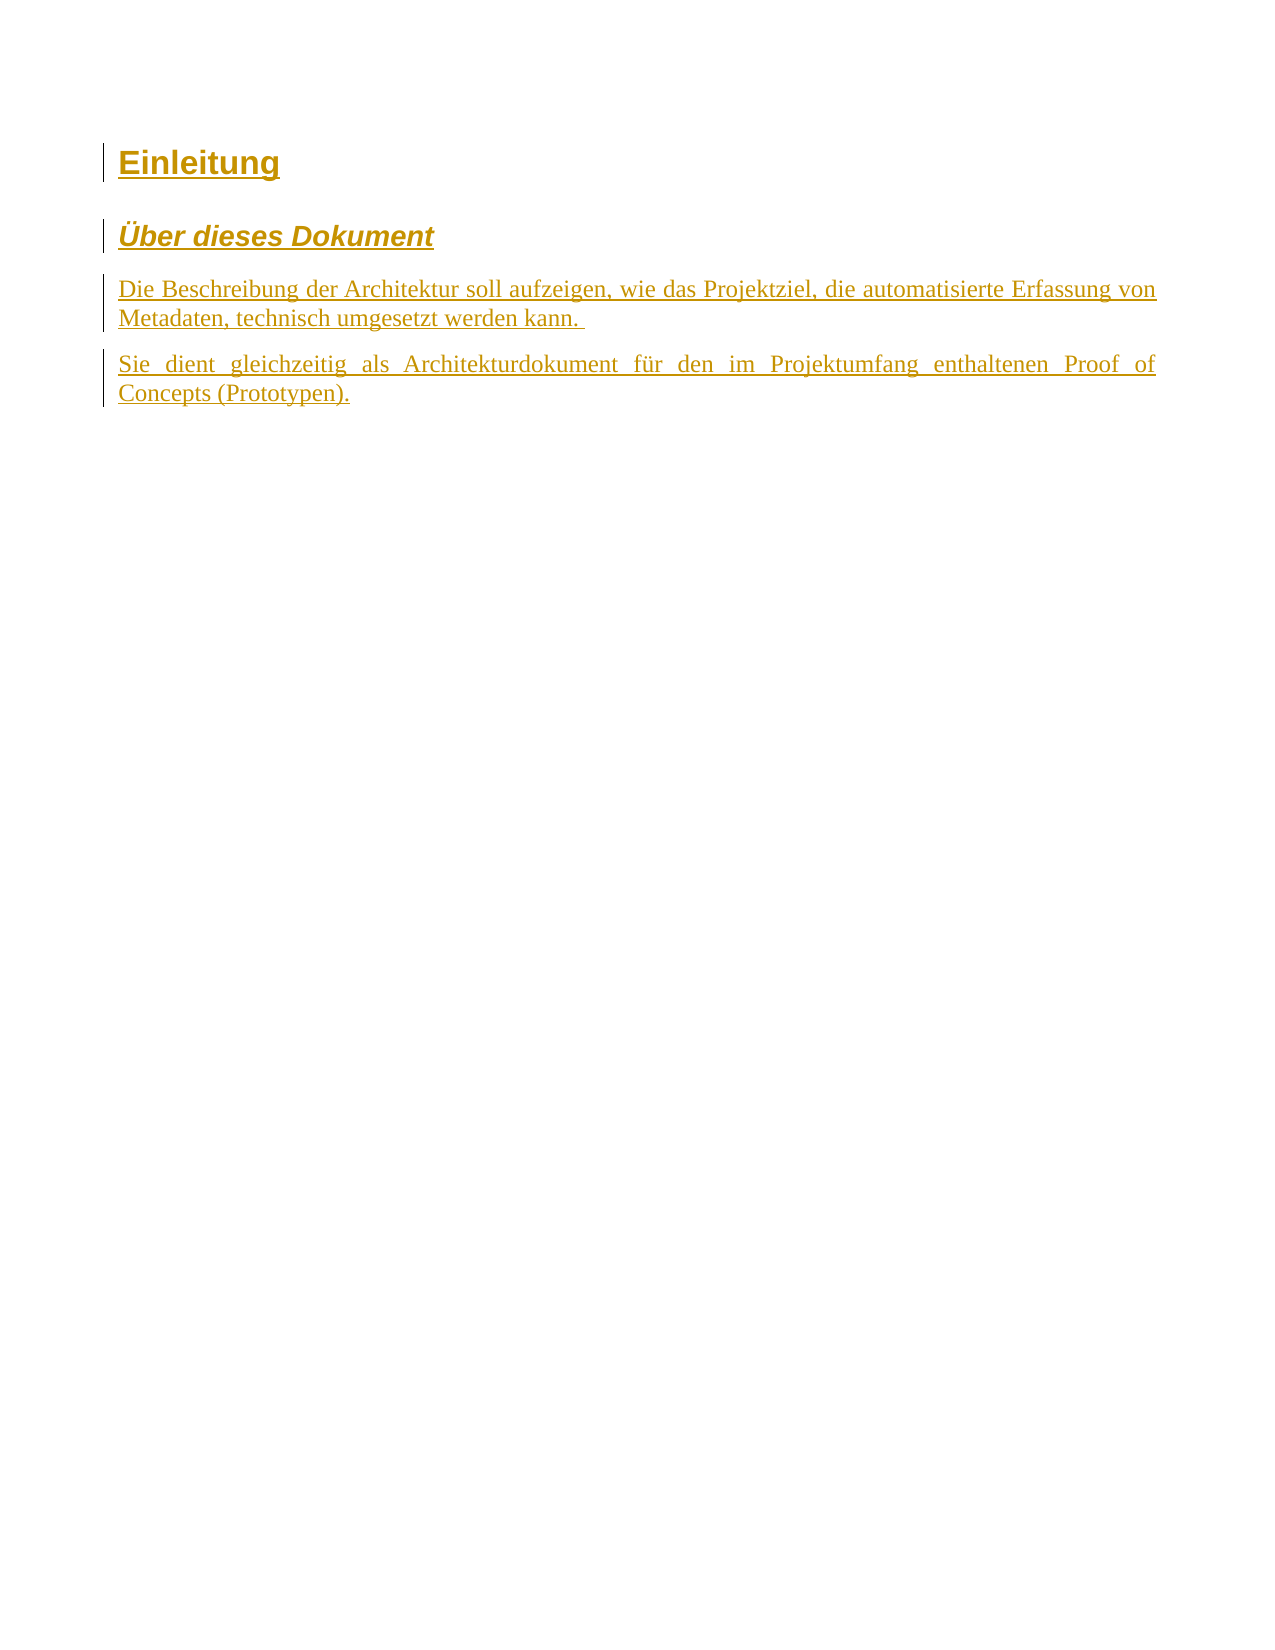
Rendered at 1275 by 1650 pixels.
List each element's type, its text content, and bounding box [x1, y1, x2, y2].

text Die Beschreibung der Architektur soll aufzeigen, wie das Projektziel, die automatisierte Erfassung von [118, 274, 1157, 299]
text Metadaten, technisch umgesetzt werden kann. [118, 301, 1157, 332]
subtitle Einleitung [118, 143, 1157, 182]
text Sie dient gleichzeitig als Architekturdokument für den im Projektumfang enthaltenen Proof of Concepts (Prototypen). [118, 349, 1157, 407]
subtitle Über dieses Dokument [118, 219, 1157, 253]
